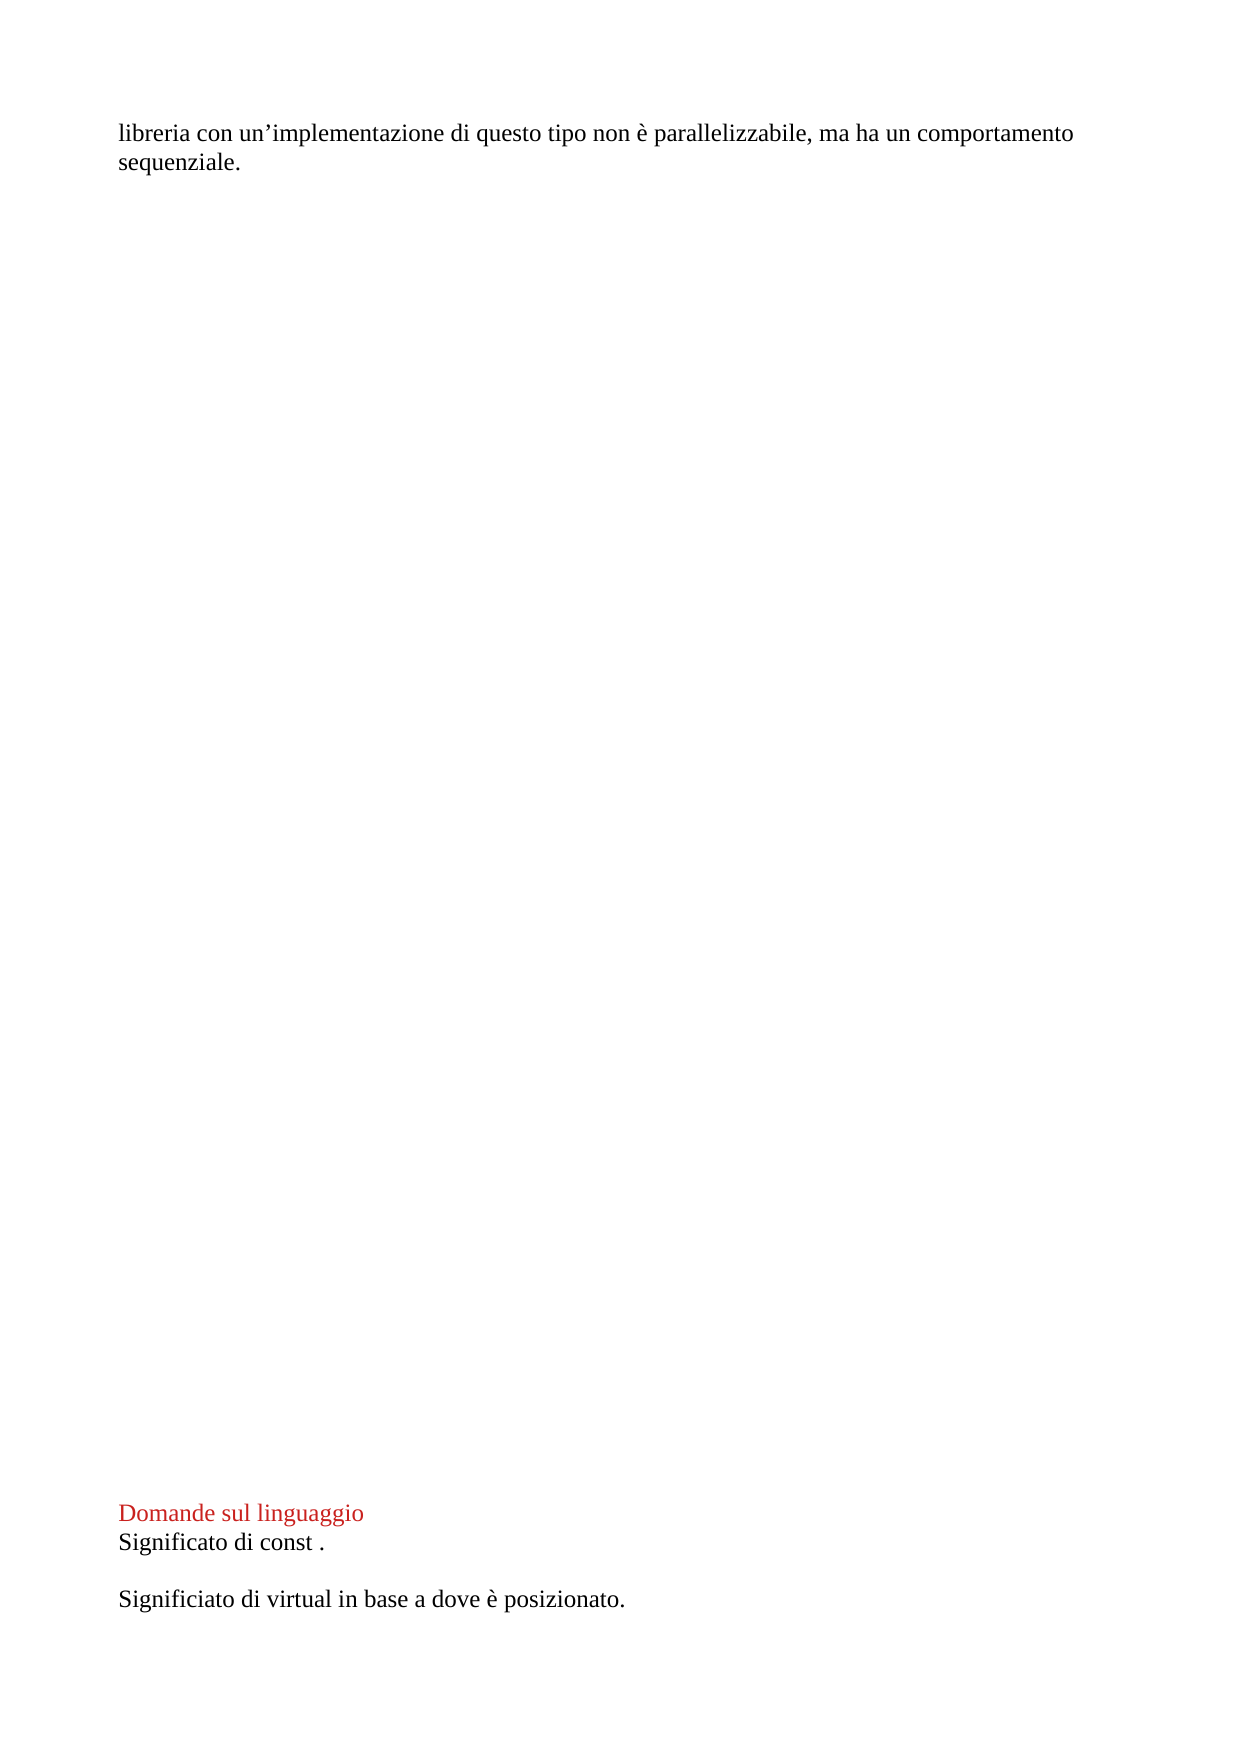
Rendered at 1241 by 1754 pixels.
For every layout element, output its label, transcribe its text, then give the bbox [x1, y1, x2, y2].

text libreria con un’implementazione di questo tipo non è parallelizzabile, ma ha un comportamento sequenziale. [118, 118, 1122, 176]
text Significiato di virtual in base a dove è posizionato. [118, 1584, 1122, 1613]
text Significato di const . [118, 1527, 1122, 1556]
text Domande sul linguaggio [118, 1498, 1122, 1527]
